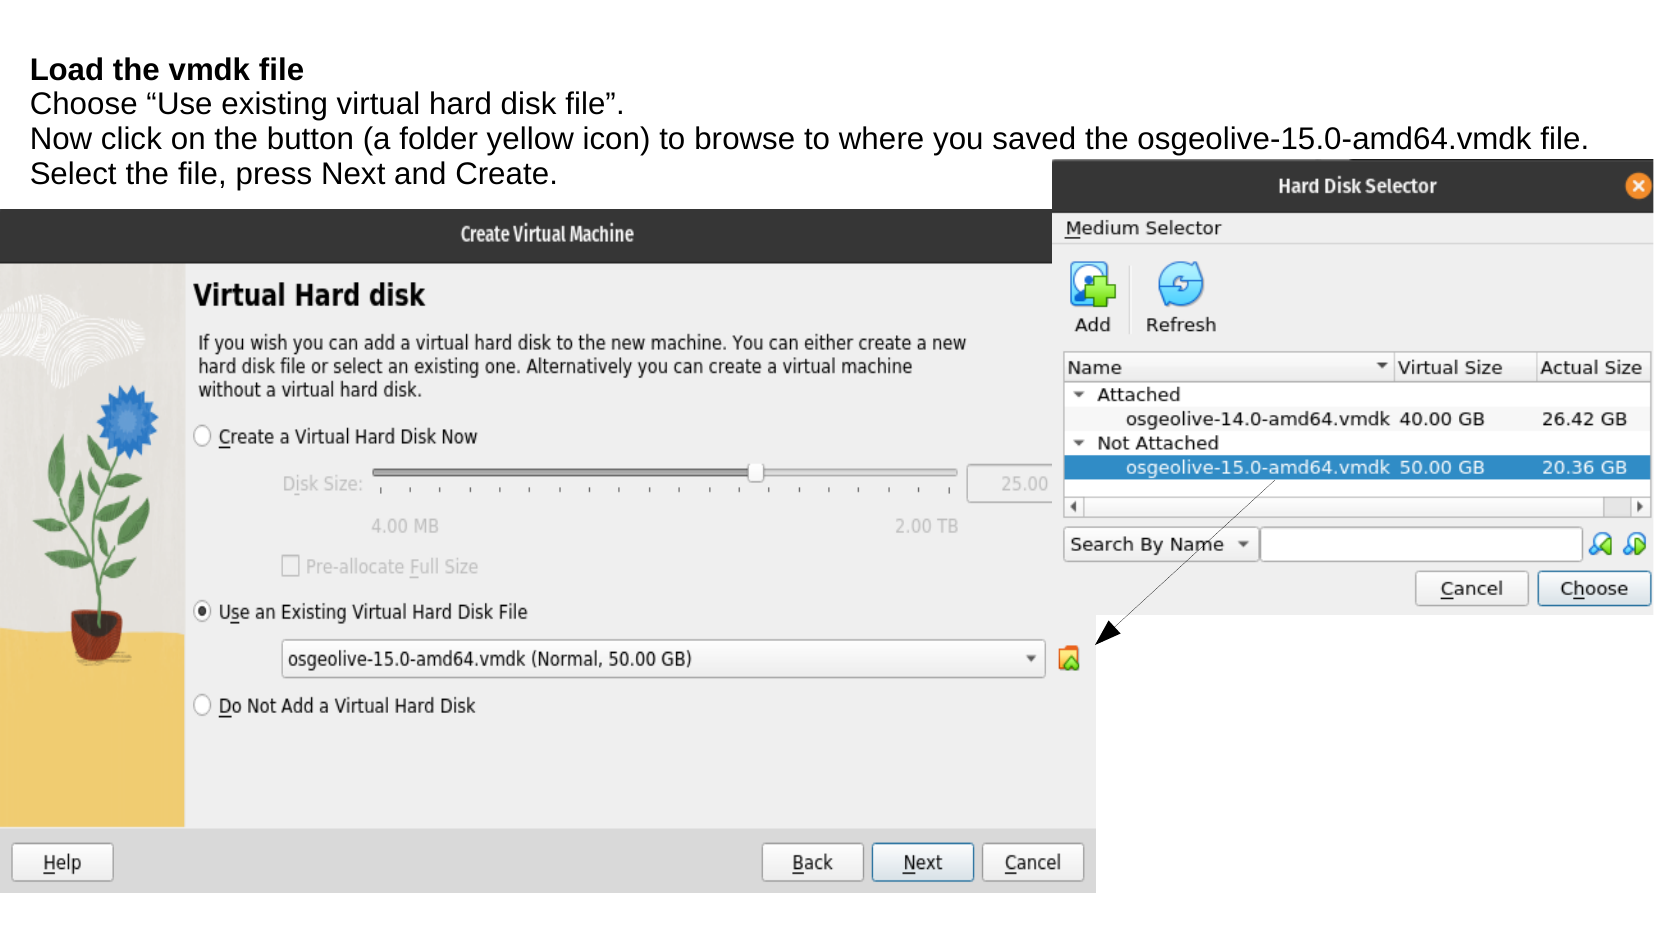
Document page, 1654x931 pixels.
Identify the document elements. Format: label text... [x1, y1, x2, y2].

picture [0, 159, 1654, 893]
text_box Load the vmdk file Choose “Use existing virtual hard disk file”. Now click on the button (a folder yellow icon) to browse to where you saved the osgeolive-15.0-amd64.vmdk file. Select the file, press Next and Create. [15, 44, 1621, 199]
